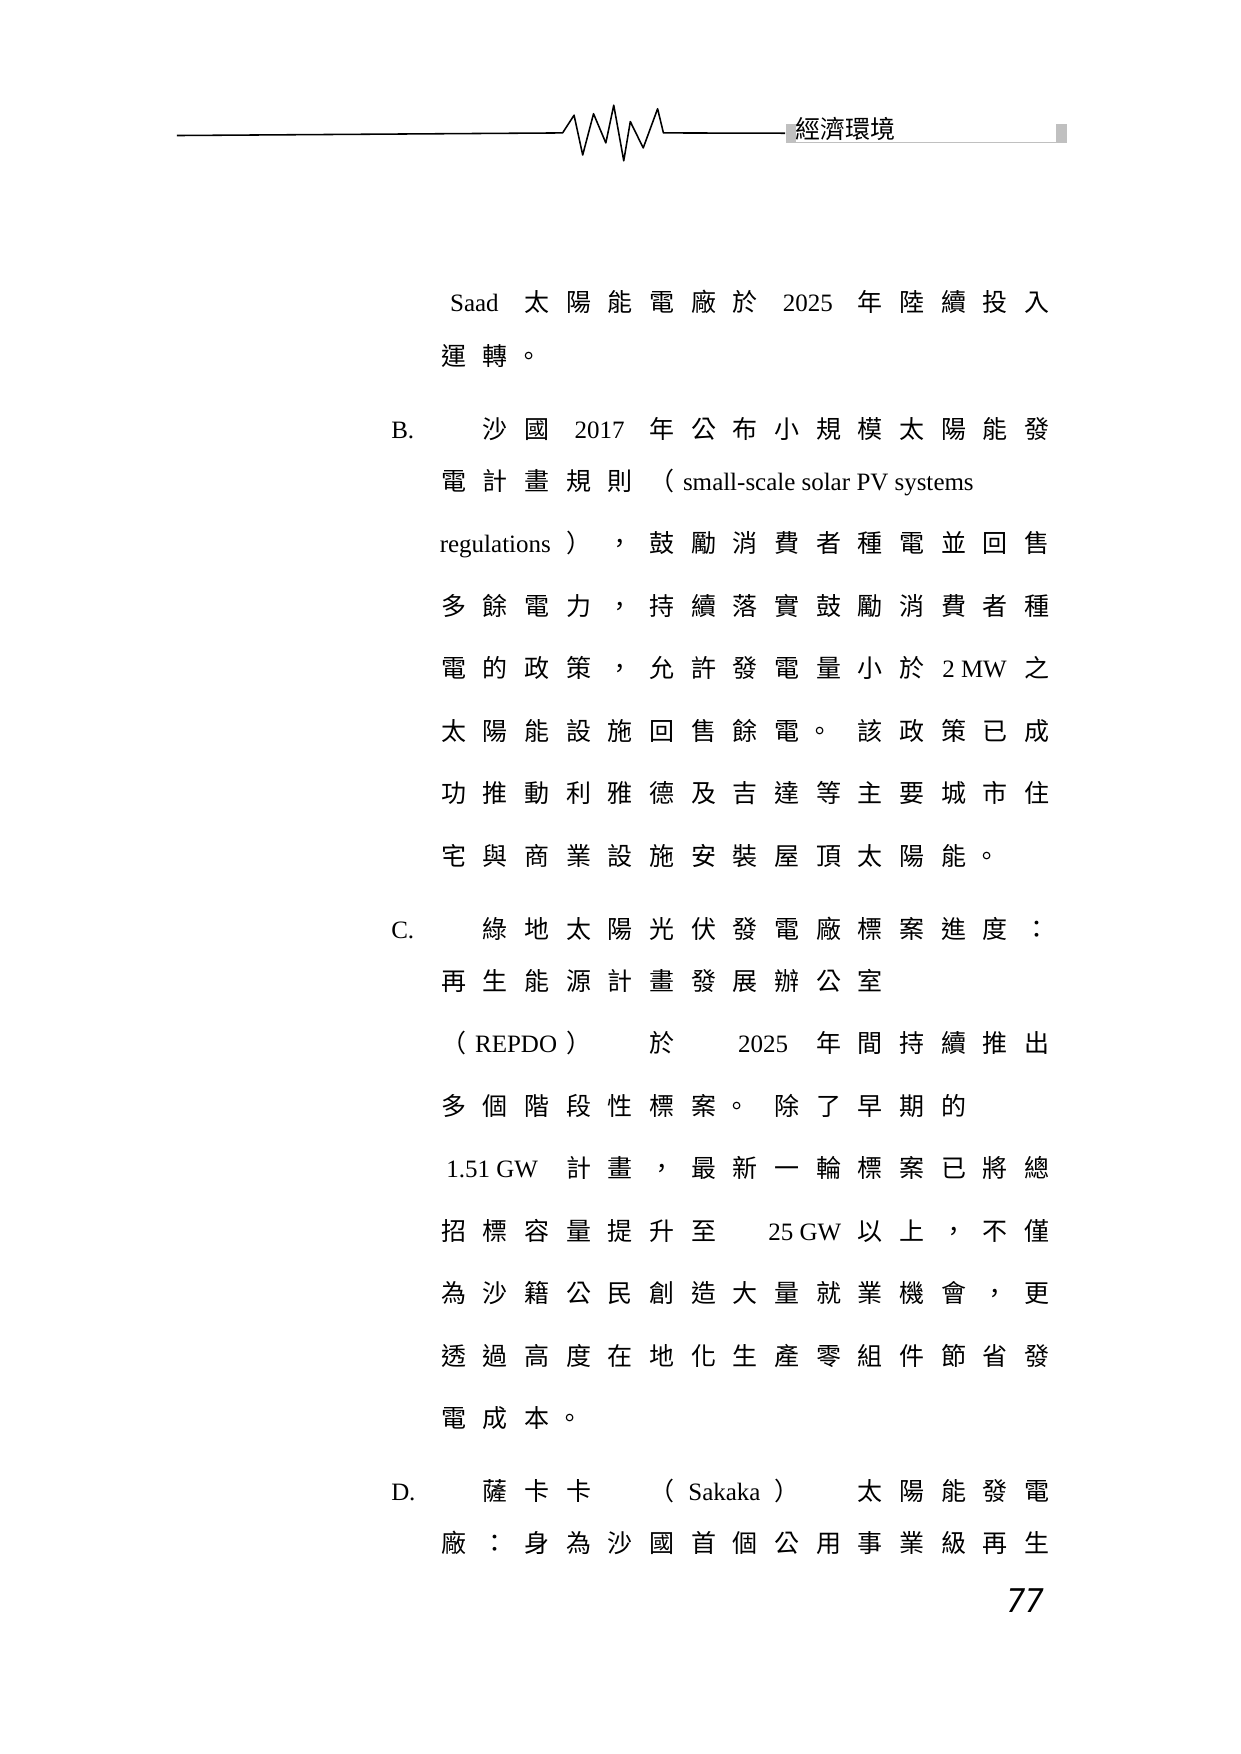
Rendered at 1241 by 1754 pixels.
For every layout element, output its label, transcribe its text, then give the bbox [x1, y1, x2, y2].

list 綠地太陽光伏發電廠標案進度：再生能源計畫發展辦公室 （REPDO） 於 2025 年間持續推出多個階段性標案。除了早期的 1.51 GW 計畫，最新一輪標案已將總招標容量提升至 25 GW 以上，不僅為沙籍公民創造大量就業機會，更透過高度在地化生產零組件節省發電成本。 [360, 875, 1058, 1438]
list Saad太陽能電廠於2025年陸續投入運轉。 [360, 250, 1058, 375]
list 薩卡卡 （Sakaka） 太陽能發電廠：身為沙國首個公用事業級再生 [360, 1438, 1058, 1563]
list 沙國2017年公布小規模太陽能發電計畫規則（small-scale solar PV systems regulations），鼓勵消費者種電並回售多餘電力，持續落實鼓勵消費者種電的政策，允許發電量小於2 MW之太陽能設施回售餘電。該政策已成功推動利雅德及吉達等主要城市住宅與商業設施安裝屋頂太陽能。 [360, 375, 1058, 875]
